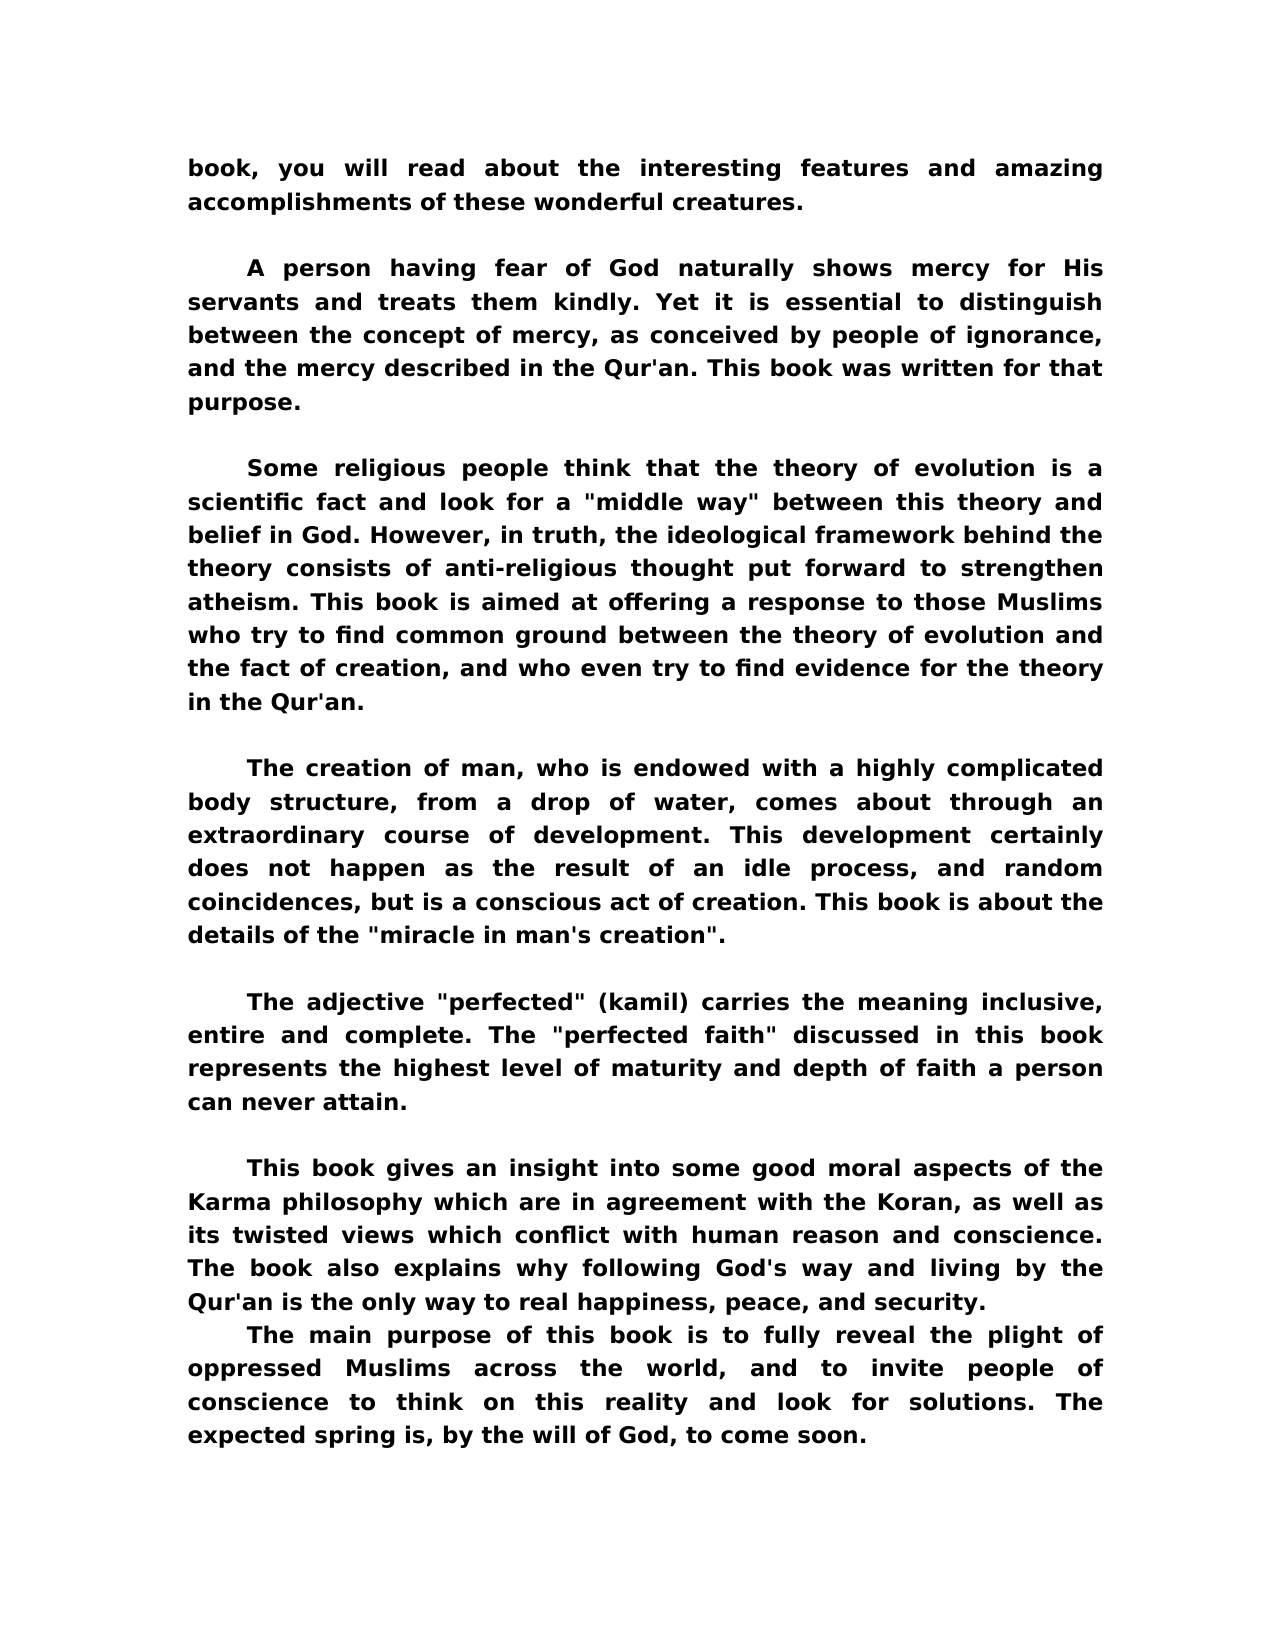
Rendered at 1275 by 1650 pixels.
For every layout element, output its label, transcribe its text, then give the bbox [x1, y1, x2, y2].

text This book gives an insight into some good moral aspects of the Karma philosophy which are in agreement with the Koran, as well as its twisted views which conflict with human reason and conscience. The book also explains why following God's way and living by the Qur'an is the only way to real happiness, peace, and security. [187, 1150, 1104, 1317]
text Some religious people think that the theory of evolution is a scientific fact and look for a "middle way" between this theory and belief in God. However, in truth, the ideological framework behind the theory consists of anti-religious thought put forward to strengthen atheism. This book is aimed at offering a response to those Muslims who try to find common ground between the theory of evolution and the fact of creation, and who even try to find evidence for the theory in the Qur'an. [187, 450, 1104, 717]
text The creation of man, who is endowed with a highly complicated body structure, from a drop of water, comes about through an extraordinary course of development. This development certainly does not happen as the result of an idle process, and random coincidences, but is a conscious act of creation. This book is about the details of the "miracle in man's creation". [187, 750, 1104, 950]
text book, you will read about the interesting features and amazing accomplishments of these wonderful creatures. [187, 150, 1104, 217]
text The main purpose of this book is to fully reveal the plight of oppressed Muslims across the world, and to invite people of conscience to think on this reality and look for solutions. The expected spring is, by the will of God, to come soon. [187, 1317, 1104, 1450]
text A person having fear of God naturally shows mercy for His servants and treats them kindly. Yet it is essential to distinguish between the concept of mercy, as conceived by people of ignorance, and the mercy described in the Qur'an. This book was written for that purpose. [187, 250, 1104, 417]
text The adjective "perfected" (kamil) carries the meaning inclusive, entire and complete. The "perfected faith" discussed in this book represents the highest level of maturity and depth of faith a person can never attain. [187, 983, 1104, 1117]
